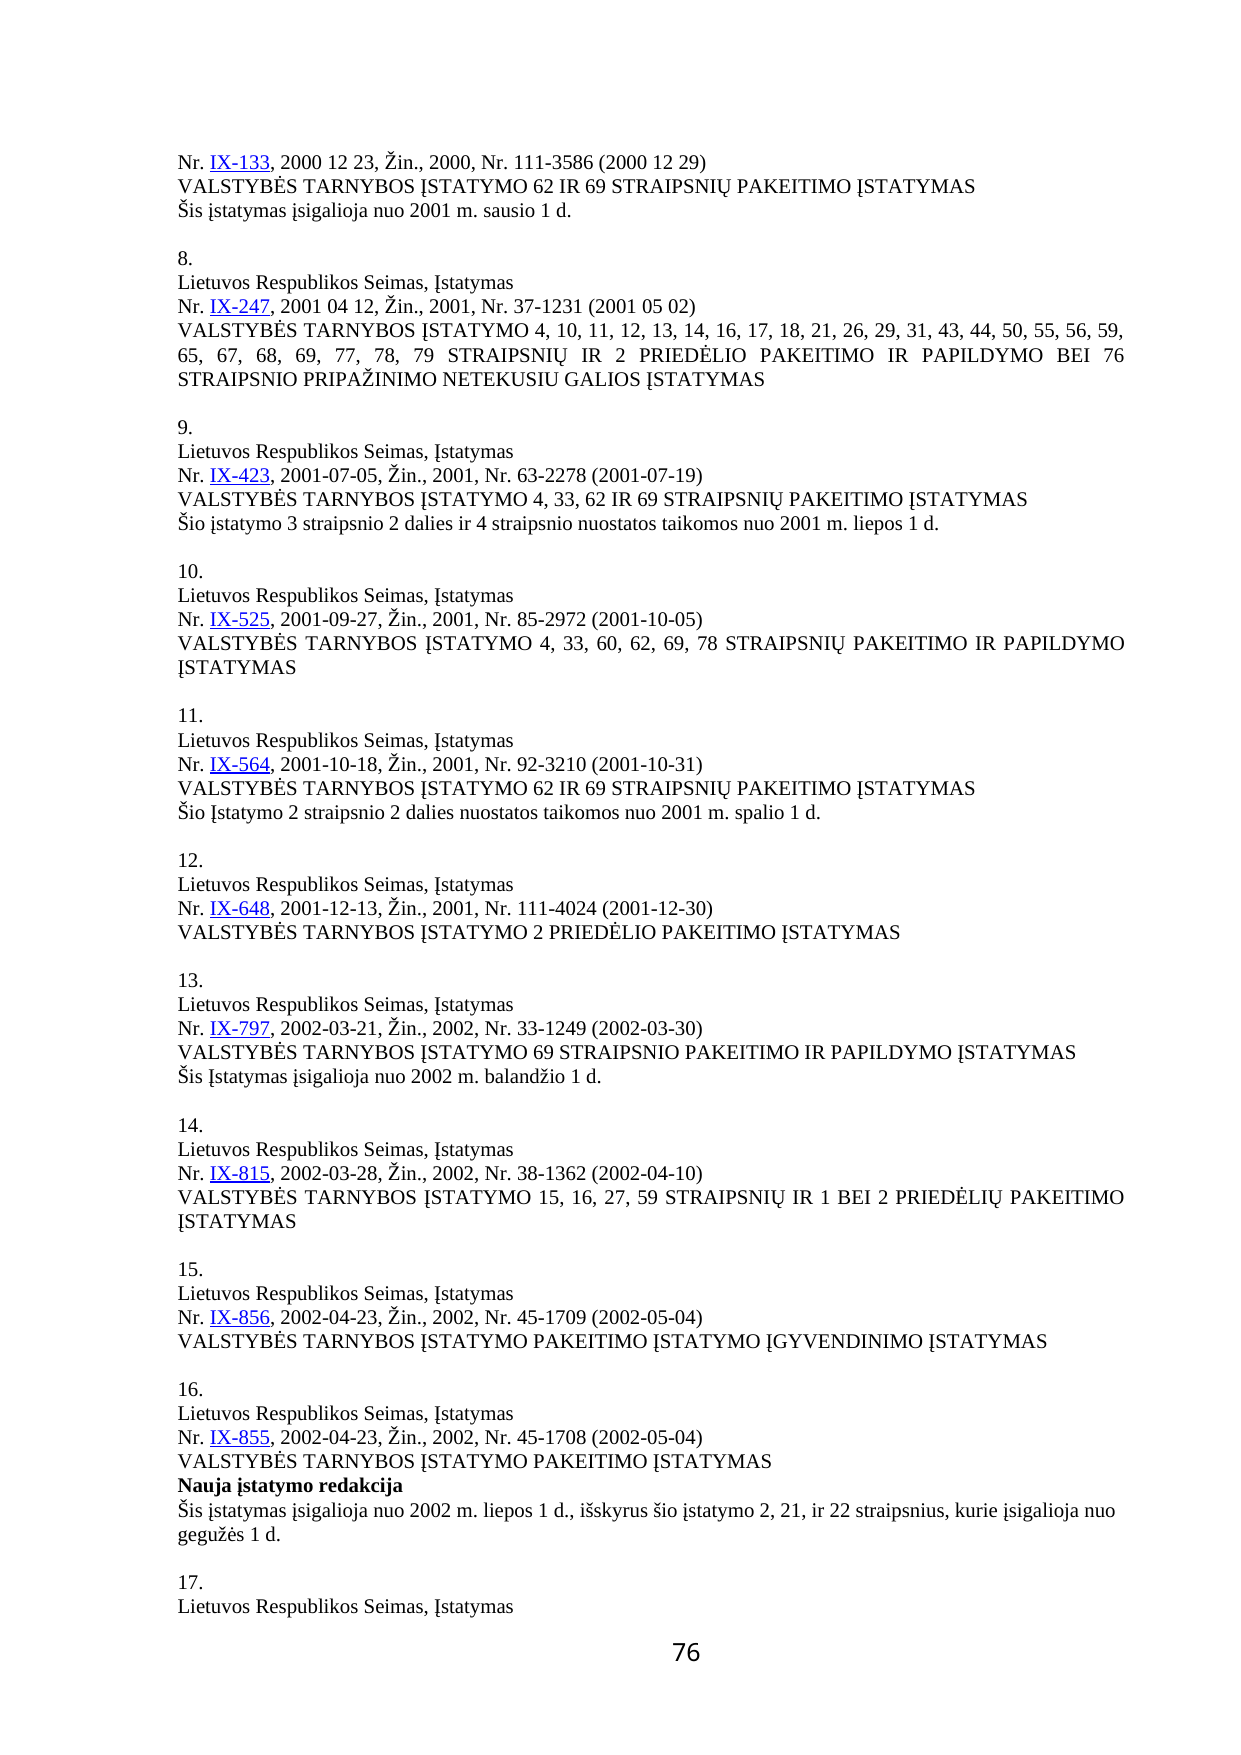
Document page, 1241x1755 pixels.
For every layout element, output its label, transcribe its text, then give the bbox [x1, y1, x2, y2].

text Nr. IX-648, 2001-12-13, Žin., 2001, Nr. 111-4024 (2001-12-30) [177, 896, 1126, 920]
text Nr. IX-423, 2001-07-05, Žin., 2001, Nr. 63-2278 (2001-07-19) [177, 463, 1126, 487]
text Nr. IX-525, 2001-09-27, Žin., 2001, Nr. 85-2972 (2001-10-05) [177, 607, 1126, 631]
text 13. [177, 968, 1126, 992]
text 12. [177, 848, 1126, 872]
text Nauja įstatymo redakcija [177, 1473, 1126, 1497]
text Lietuvos Respublikos Seimas, Įstatymas [177, 1594, 1126, 1618]
text 9. [177, 415, 1126, 439]
text Lietuvos Respublikos Seimas, Įstatymas [177, 872, 1126, 896]
text 17. [177, 1570, 1126, 1594]
text 15. [177, 1257, 1126, 1281]
text Lietuvos Respublikos Seimas, Įstatymas [177, 1401, 1126, 1425]
text VALSTYBĖS TARNYBOS ĮSTATYMO 2 PRIEDĖLIO PAKEITIMO ĮSTATYMAS [177, 920, 1126, 944]
text 8. [177, 246, 1126, 270]
text Nr. IX-133, 2000 12 23, Žin., 2000, Nr. 111-3586 (2000 12 29) [177, 150, 1126, 174]
text Lietuvos Respublikos Seimas, Įstatymas [177, 1137, 1126, 1161]
text VALSTYBĖS TARNYBOS ĮSTATYMO 4, 33, 62 IR 69 STRAIPSNIŲ PAKEITIMO ĮSTATYMAS [177, 487, 1126, 511]
text VALSTYBĖS TARNYBOS ĮSTATYMO 62 IR 69 STRAIPSNIŲ PAKEITIMO ĮSTATYMAS [177, 776, 1126, 800]
text Nr. IX-247, 2001 04 12, Žin., 2001, Nr. 37-1231 (2001 05 02) [177, 294, 1126, 318]
text Nr. IX-855, 2002-04-23, Žin., 2002, Nr. 45-1708 (2002-05-04) [177, 1425, 1126, 1449]
text VALSTYBĖS TARNYBOS ĮSTATYMO 4, 33, 60, 62, 69, 78 STRAIPSNIŲ PAKEITIMO IR PAPILDYMO ĮSTATYMAS [177, 631, 1126, 679]
text Šio Įstatymo 2 straipsnio 2 dalies nuostatos taikomos nuo 2001 m. spalio 1 d. [177, 800, 1126, 824]
text Lietuvos Respublikos Seimas, Įstatymas [177, 583, 1126, 607]
text Nr. IX-797, 2002-03-21, Žin., 2002, Nr. 33-1249 (2002-03-30) [177, 1016, 1126, 1040]
text Šio įstatymo 3 straipsnio 2 dalies ir 4 straipsnio nuostatos taikomos nuo 2001 m. liepos 1 d. [177, 511, 1126, 535]
text VALSTYBĖS TARNYBOS ĮSTATYMO PAKEITIMO ĮSTATYMO ĮGYVENDINIMO ĮSTATYMAS [177, 1329, 1126, 1353]
text 11. [177, 703, 1126, 727]
text Lietuvos Respublikos Seimas, Įstatymas [177, 727, 1126, 752]
text Lietuvos Respublikos Seimas, Įstatymas [177, 439, 1126, 463]
text VALSTYBĖS TARNYBOS ĮSTATYMO 4, 10, 11, 12, 13, 14, 16, 17, 18, 21, 26, 29, 31, 43, 44, 50, 55, 56, 59, 65, 67, 68, 69, 77, 78, 79 STRAIPSNIŲ IR 2 PRIEDĖLIO PAKEITIMO IR PAPILDYMO BEI 76 STRAIPSNIO PRIPAŽINIMO NETEKUSIU GALIOS ĮSTATYMAS [177, 318, 1126, 391]
text Lietuvos Respublikos Seimas, Įstatymas [177, 1281, 1126, 1305]
text Šis įstatymas įsigalioja nuo 2002 m. liepos 1 d., išskyrus šio įstatymo 2, 21, ir 22 straipsnius, kurie įsigalioja nuo gegužės 1 d. [177, 1497, 1126, 1546]
text 10. [177, 559, 1126, 583]
text Lietuvos Respublikos Seimas, Įstatymas [177, 992, 1126, 1016]
text Šis Įstatymas įsigalioja nuo 2002 m. balandžio 1 d. [177, 1064, 1126, 1088]
text VALSTYBĖS TARNYBOS ĮSTATYMO 62 IR 69 STRAIPSNIŲ PAKEITIMO ĮSTATYMAS [177, 174, 1126, 198]
text 14. [177, 1112, 1126, 1137]
text 16. [177, 1377, 1126, 1401]
text Šis įstatymas įsigalioja nuo 2001 m. sausio 1 d. [177, 198, 1126, 222]
text Nr. IX-856, 2002-04-23, Žin., 2002, Nr. 45-1709 (2002-05-04) [177, 1305, 1126, 1329]
text VALSTYBĖS TARNYBOS ĮSTATYMO 15, 16, 27, 59 STRAIPSNIŲ IR 1 BEI 2 PRIEDĖLIŲ PAKEITIMO ĮSTATYMAS [177, 1185, 1126, 1233]
text VALSTYBĖS TARNYBOS ĮSTATYMO 69 STRAIPSNIO PAKEITIMO IR PAPILDYMO ĮSTATYMAS [177, 1040, 1126, 1064]
text Lietuvos Respublikos Seimas, Įstatymas [177, 270, 1126, 294]
text Nr. IX-564, 2001-10-18, Žin., 2001, Nr. 92-3210 (2001-10-31) [177, 752, 1126, 776]
text Nr. IX-815, 2002-03-28, Žin., 2002, Nr. 38-1362 (2002-04-10) [177, 1161, 1126, 1185]
text VALSTYBĖS TARNYBOS ĮSTATYMO PAKEITIMO ĮSTATYMAS [177, 1449, 1126, 1473]
